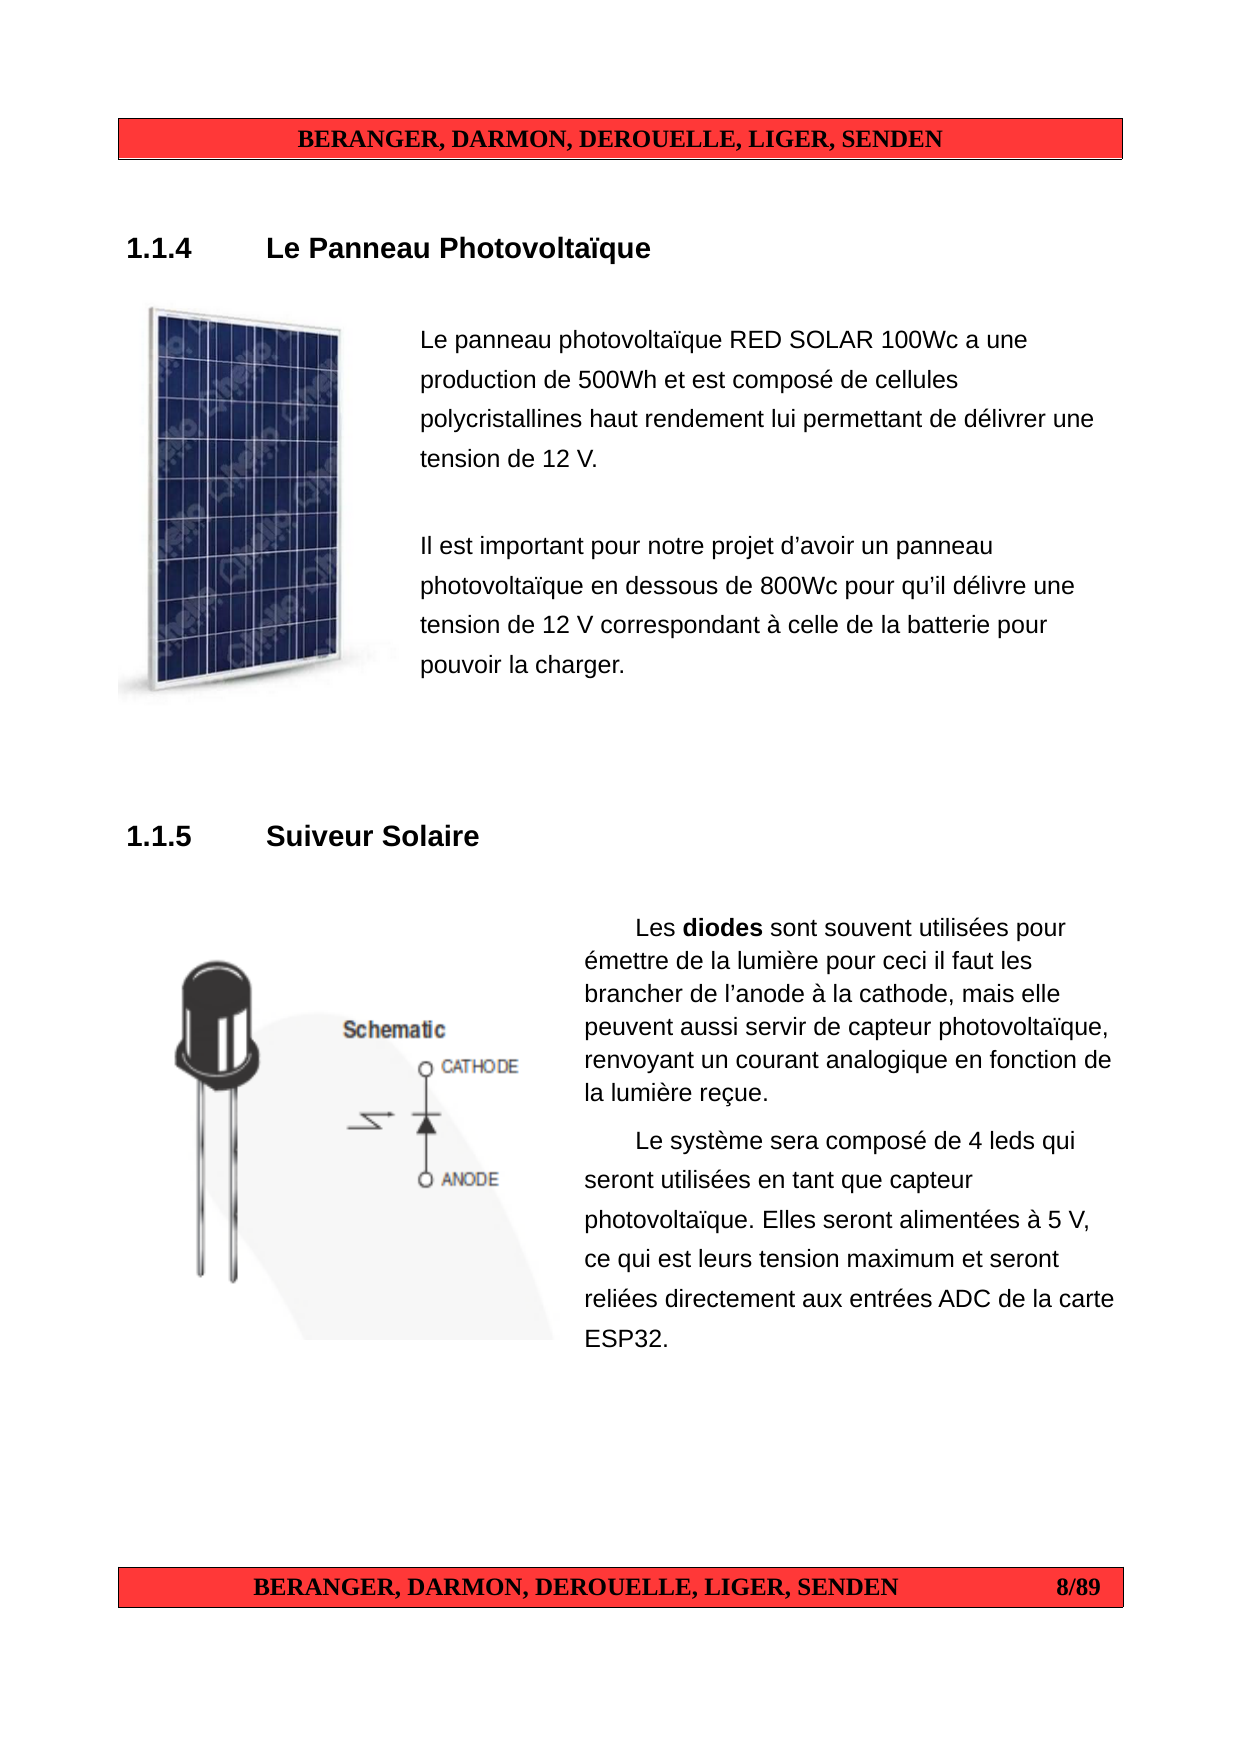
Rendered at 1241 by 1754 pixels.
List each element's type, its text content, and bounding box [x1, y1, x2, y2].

text Le système sera composé de 4 leds qui seront utilisées en tant que capteur photovoltaïque. Elles seront alimentées à 5 V, ce qui est leurs tension maximum et seront reliées directement aux entrées ADC de la carte ESP32. [118, 1126, 1122, 1352]
picture [118, 910, 585, 1340]
picture [118, 276, 420, 706]
text Les diodes sont souvent utilisées pour émettre de la lumière pour ceci il faut les brancher de l’anode à la cathode, mais elle peuvent aussi servir de capteur photovoltaïque, renvoyant un courant analogique en fonction de la lumière reçue. [585, 913, 1122, 1107]
text Il est important pour notre projet d’avoir un panneau photovoltaïque en dessous de 800Wc pour qu’il délivre une tension de 12 V correspondant à celle de la batterie pour pouvoir la charger. [420, 531, 1122, 679]
text Le panneau photovoltaïque RED SOLAR 100Wc a une production de 500Wh et est composé de cellules polycristallines haut rendement lui permettant de délivrer une tension de 12 V. [420, 325, 1122, 473]
subtitle Le Panneau Photovoltaïque [118, 231, 1122, 265]
subtitle Suiveur Solaire [118, 819, 1122, 853]
